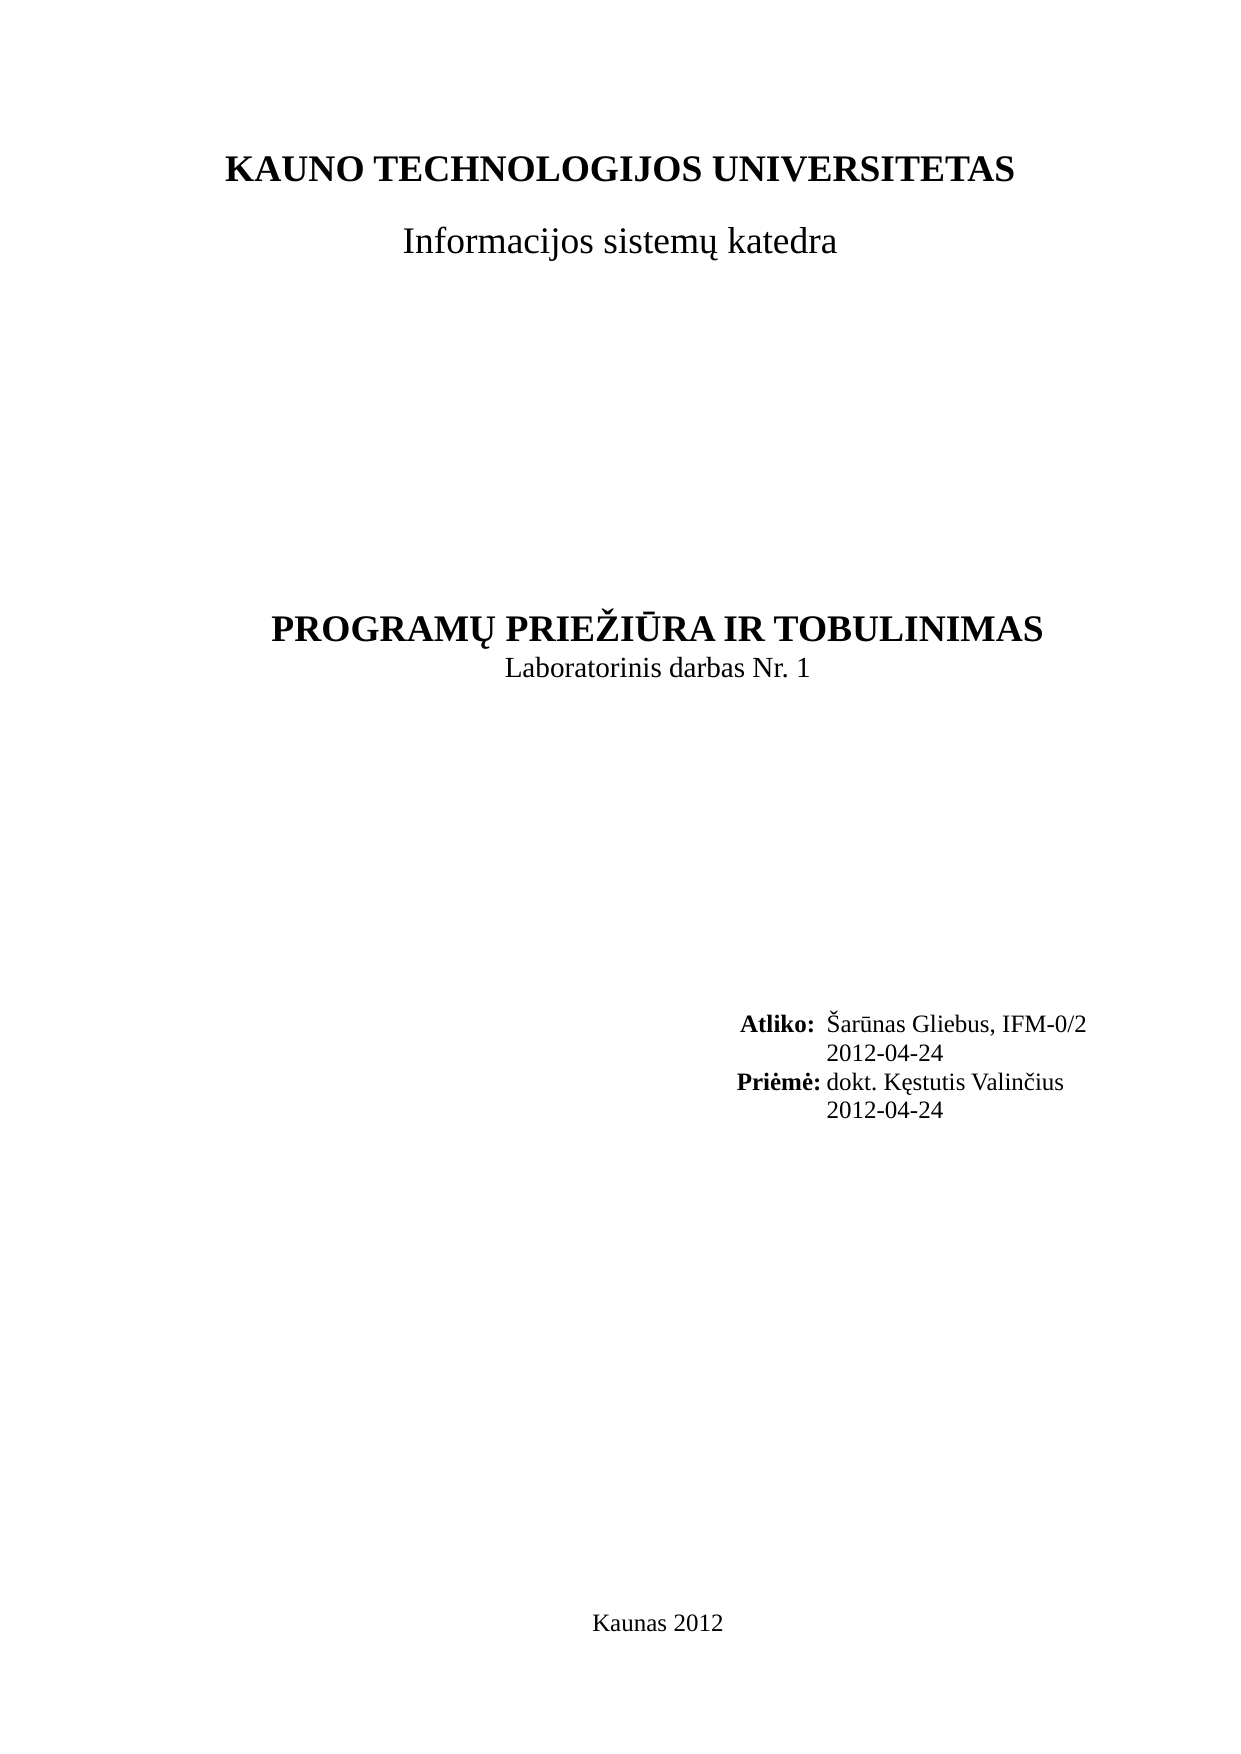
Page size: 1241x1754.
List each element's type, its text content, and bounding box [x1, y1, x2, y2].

text KAUNO TECHNOLOGIJOS UNIVERSITETAS [118, 147, 1122, 190]
text Laboratorinis darbas Nr. 1 [118, 650, 1122, 683]
text 2012-04-24 [118, 1038, 1122, 1067]
text PROGRAMŲ PRIEŽIŪRA IR TOBULINIMAS [118, 607, 1122, 650]
text Atliko: Šarūnas Gliebus, IFM-0/2 [118, 1009, 1122, 1038]
text Priėmė: dokt. Kęstutis Valinčius [118, 1067, 1122, 1096]
text Informacijos sistemų katedra [118, 190, 1122, 262]
text 2012-04-24 [118, 1096, 1122, 1124]
